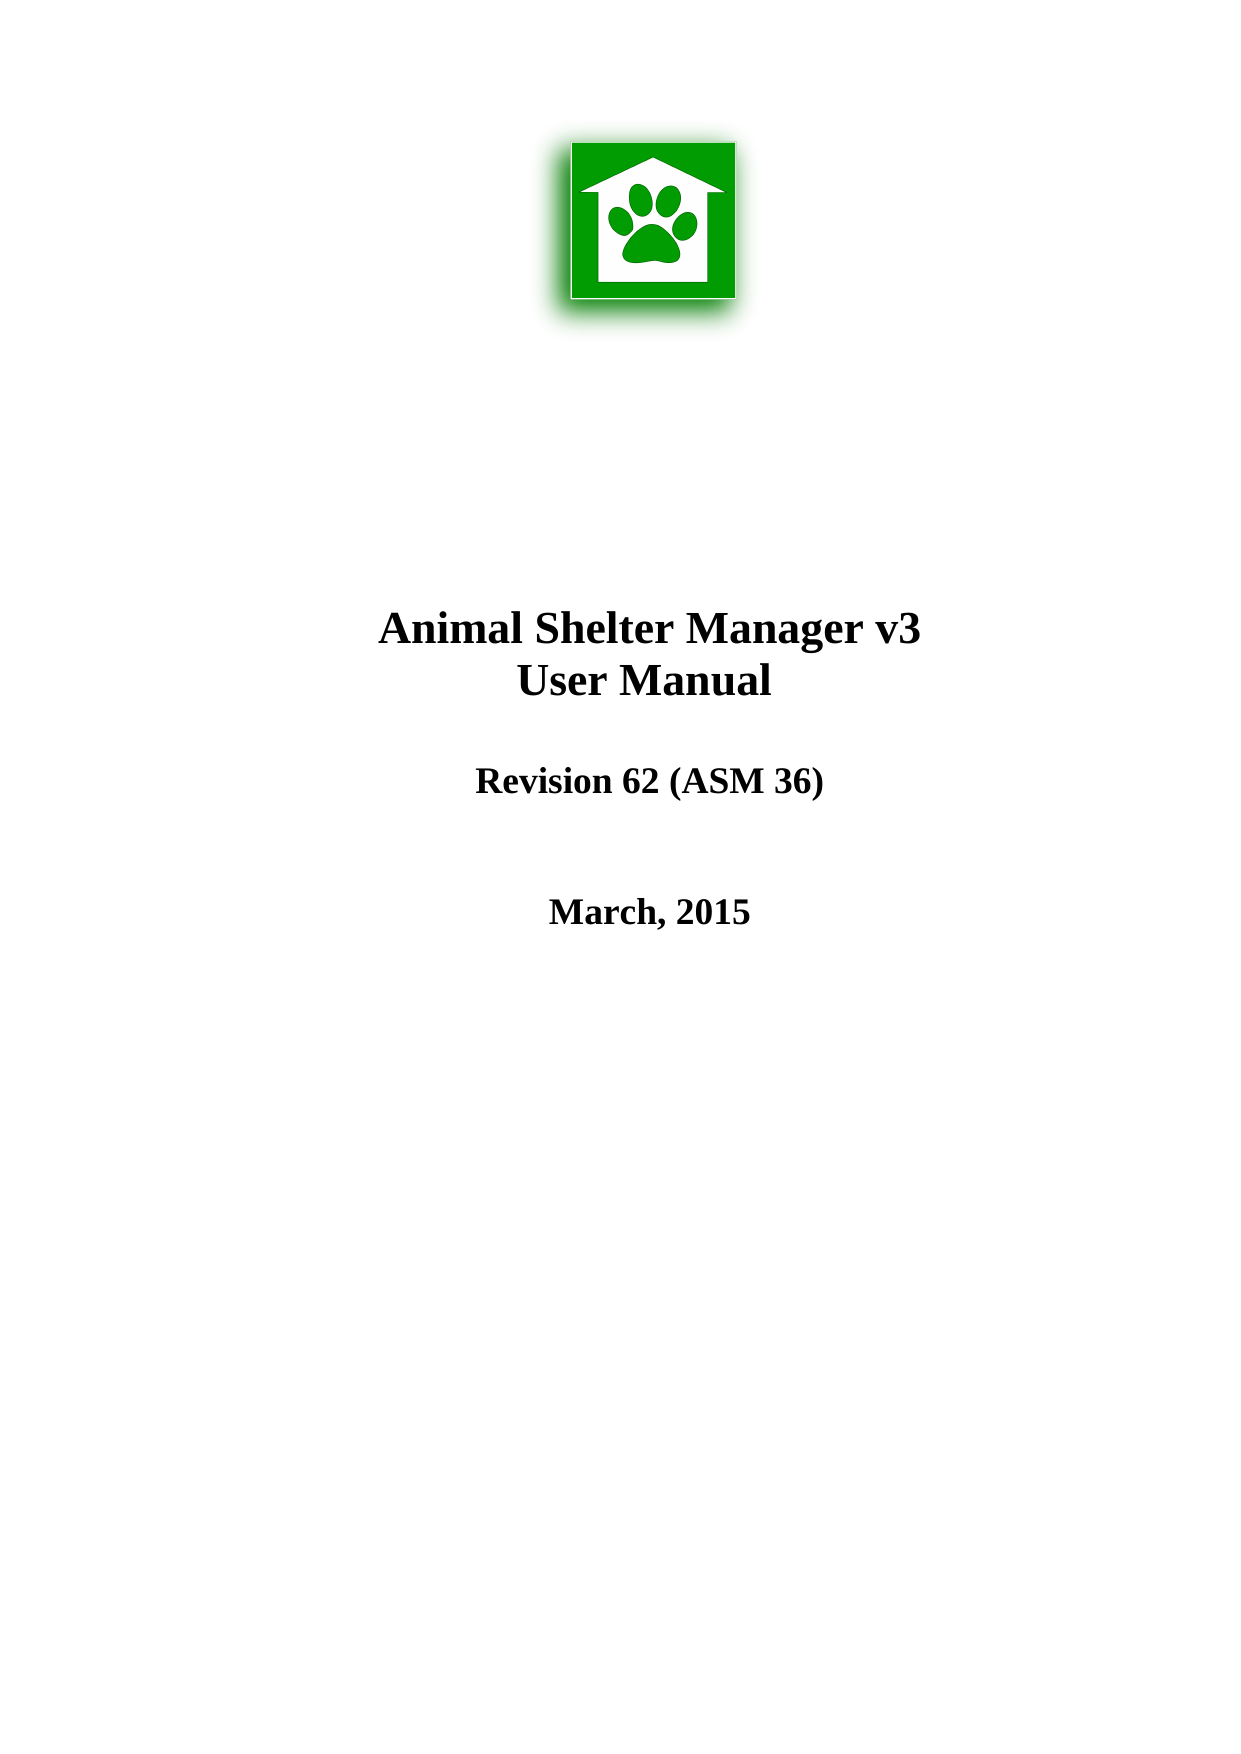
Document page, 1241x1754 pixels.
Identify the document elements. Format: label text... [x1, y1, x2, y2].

subtitle Animal Shelter Manager v3 User Manual Revision 62 (ASM 36) [118, 600, 1181, 835]
picture [528, 118, 761, 343]
subtitle March, 2015 [118, 889, 1181, 933]
